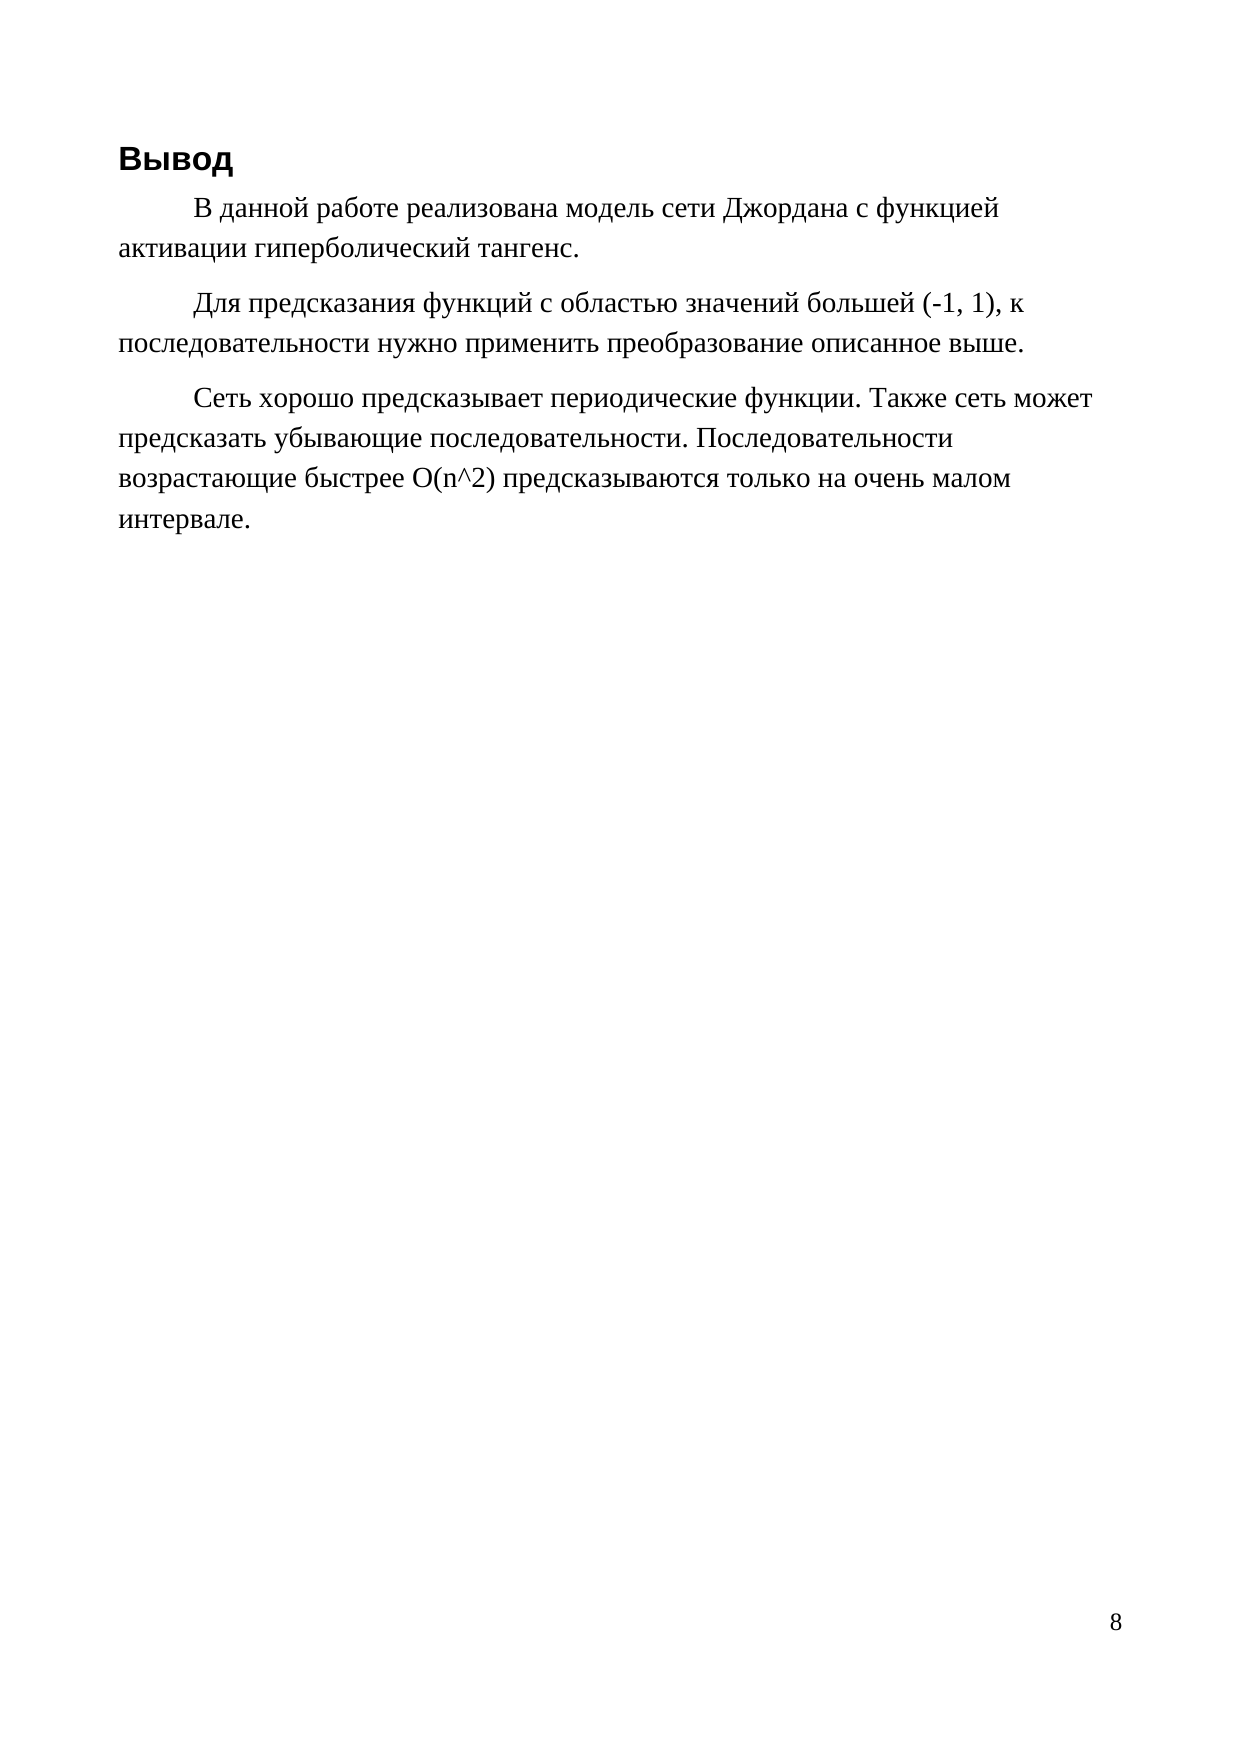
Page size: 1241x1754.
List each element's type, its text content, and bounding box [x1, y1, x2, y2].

text Сеть хорошо предсказывает периодические функции. Также сеть может предсказать убывающие последовательности. Последовательности возрастающие быстрее O(n^2) предсказываются только на очень малом интервале. [118, 380, 1122, 534]
subtitle Вывод [118, 139, 1122, 178]
text Для предсказания функций с областью значений большей (-1, 1), к последовательности нужно применить преобразование описанное выше. [118, 285, 1122, 359]
text В данной работе реализована модель сети Джордана с функцией активации гиперболический тангенс. [118, 190, 1122, 264]
